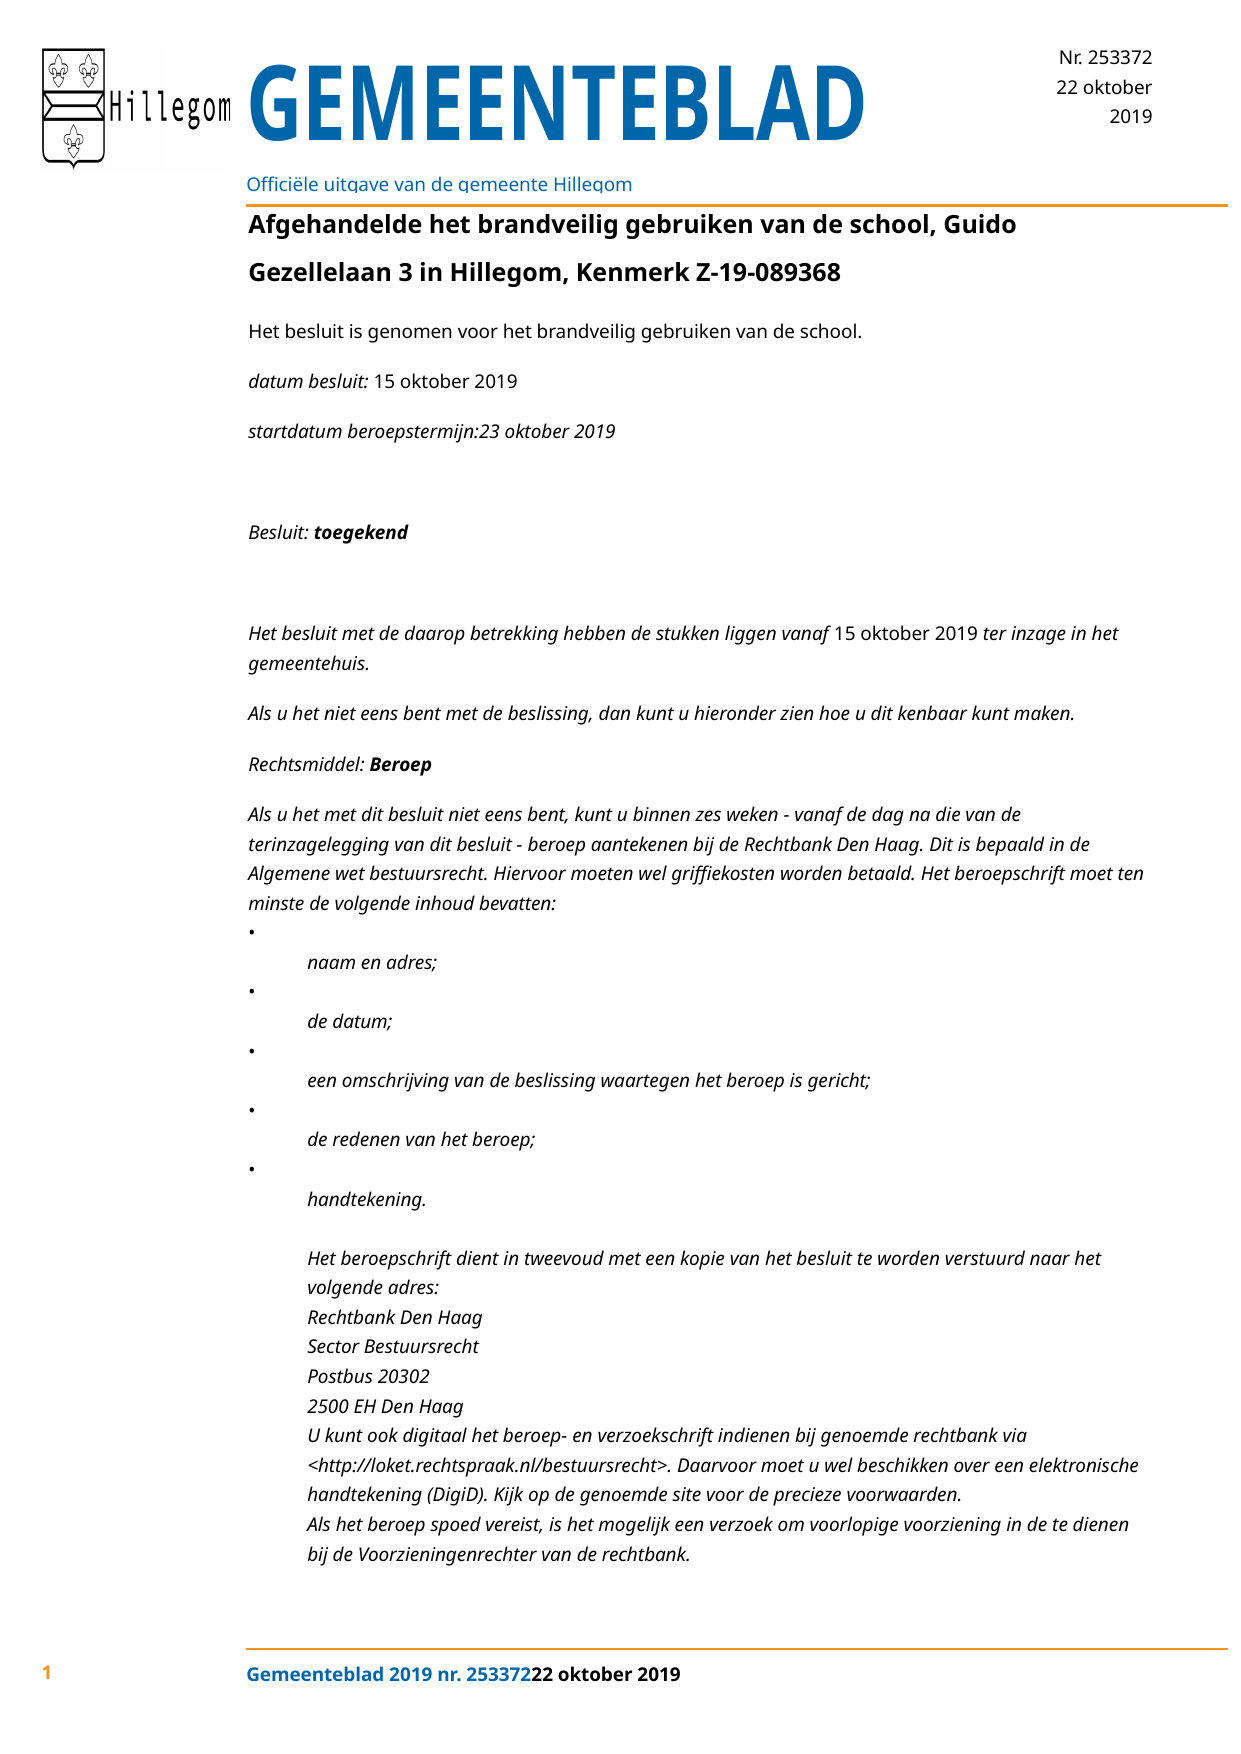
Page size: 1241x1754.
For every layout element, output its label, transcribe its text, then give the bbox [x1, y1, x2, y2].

list 2500 EH Den Haag [248, 1393, 1152, 1419]
list Sector Bestuursrecht [248, 1334, 1152, 1359]
text Als u het niet eens bent met de beslissing, dan kunt u hieronder zien hoe u dit kenbaar kunt maken. [248, 700, 1152, 726]
list een omschrijving van de beslissing waartegen het beroep is gericht; [248, 1067, 1152, 1093]
list Als het beroep spoed vereist, is het mogelijk een verzoek om voorlopige voorziening in de te dienen bij de Voorzieningenrechter van de rechtbank. [248, 1511, 1152, 1567]
list Postbus 20302 [248, 1363, 1152, 1389]
text startdatum beroepstermijn:23 oktober 2019 [248, 419, 1152, 444]
list handtekening. [248, 1186, 1152, 1212]
text Het besluit met de daarop betrekking hebben de stukken liggen vanaf 15 oktober 2019 ter inzage in het gemeentehuis. [248, 620, 1152, 676]
text datum besluit: 15 oktober 2019 [248, 368, 1152, 394]
text Afgehandelde het brandveilig gebruiken van de school, Guido Gezellelaan 3 in Hillegom, Kenmerk Z-19-089368 [248, 207, 1152, 288]
list Rechtbank Den Haag [248, 1304, 1152, 1330]
text Rechtsmiddel: Beroep [248, 751, 1152, 777]
text Het besluit is genomen voor het brandveilig gebruiken van de school. [248, 318, 1152, 344]
list de redenen van het beroep; [248, 1127, 1152, 1152]
text Besluit: toegekend [248, 519, 1152, 545]
picture [41, 47, 231, 172]
list naam en adres; [248, 949, 1152, 975]
list U kunt ook digitaal het beroep- en verzoekschrift indienen bij genoemde rechtbank via <http://loket.rechtspraak.nl/bestuursrecht>. Daarvoor moet u wel beschikken over een elektronische handtekening (DigiD). Kijk op de genoemde site voor de precieze voorwaarden. [248, 1422, 1152, 1507]
list de datum; [248, 1008, 1152, 1034]
text Als u het met dit besluit niet eens bent, kunt u binnen zes weken - vanaf de dag na die van de terinzagelegging van dit besluit - beroep aantekenen bij de Rechtbank Den Haag. Dit is bepaald in de Algemene wet bestuursrecht. Hiervoor moeten wel griffiekosten worden betaald. Het beroepschrift moet ten minste de volgende inhoud bevatten: [248, 801, 1152, 916]
list Het beroepschrift dient in tweevoud met een kopie van het besluit te worden verstuurd naar het volgende adres: [248, 1245, 1152, 1300]
